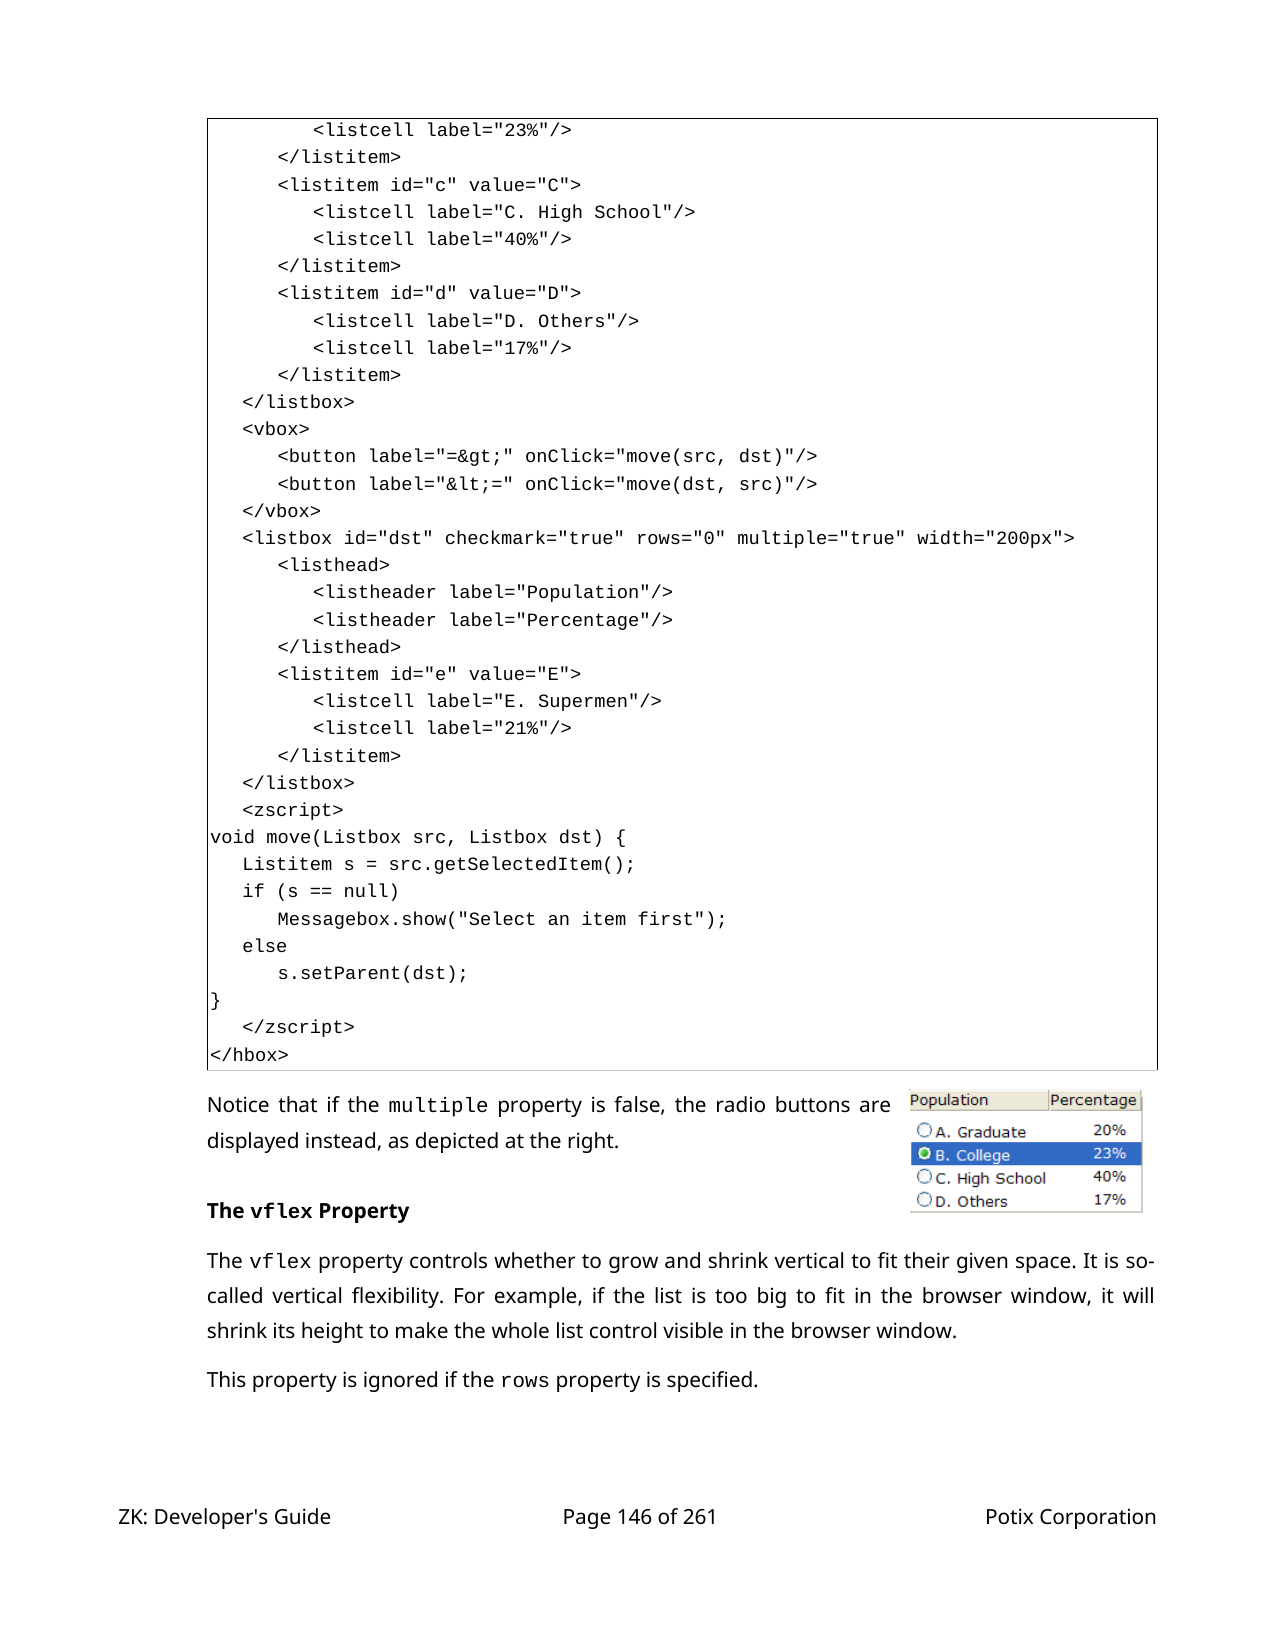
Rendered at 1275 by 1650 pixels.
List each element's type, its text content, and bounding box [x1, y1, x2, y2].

text </listitem> [208, 254, 1157, 278]
text This property is ignored if the rows property is specified. [207, 1365, 1157, 1394]
text else [208, 934, 1157, 958]
text Messagebox.show("Select an item first"); [208, 907, 1157, 931]
text s.setParent(dst); [208, 961, 1157, 985]
text The vflex property controls whether to grow and shrink vertical to fit their given space. It is so-called vertical flexibility. For example, if the list is too big to fit in the browser window, it will shrink its height to make the whole list control visible in the browser window. [207, 1246, 1157, 1345]
text <zscript> [208, 798, 1157, 822]
text Notice that if the multiple property is false, the radio buttons are displayed instead, as depicted at the right. [207, 1090, 909, 1154]
text <listhead> [208, 553, 1157, 577]
picture [909, 1089, 1144, 1215]
text <listcell label="C. High School"/> [208, 200, 1157, 224]
text <listheader label="Percentage"/> [208, 607, 1157, 632]
text <button label="=&gt;" onClick="move(src, dst)"/> [208, 444, 1157, 469]
text </listbox> [208, 390, 1157, 414]
text if (s == null) [208, 879, 1157, 904]
text <listcell label="D. Others"/> [208, 308, 1157, 333]
text </listhead> [208, 635, 1157, 659]
text </zscript> [208, 1015, 1157, 1039]
text </listitem> [208, 145, 1157, 169]
text <button label="&lt;=" onClick="move(dst, src)"/> [208, 472, 1157, 496]
text <listcell label="21%"/> [208, 716, 1157, 741]
text } [208, 988, 1157, 1012]
text <listcell label="17%"/> [208, 336, 1157, 360]
text <listitem id="e" value="E"> [208, 662, 1157, 686]
text </listitem> [208, 363, 1157, 387]
text </hbox> [208, 1042, 1157, 1070]
text <listbox id="dst" checkmark="true" rows="0" multiple="true" width="200px"> [208, 526, 1157, 550]
text </listitem> [208, 743, 1157, 768]
text <listitem id="c" value="C"> [208, 172, 1157, 197]
text <listitem id="d" value="D"> [208, 281, 1157, 306]
text <vbox> [208, 417, 1157, 441]
text </vbox> [208, 499, 1157, 523]
text Listitem s = src.getSelectedItem(); [208, 852, 1157, 876]
text <listcell label="40%"/> [208, 227, 1157, 251]
text void move(Listbox src, Listbox dst) { [208, 825, 1157, 849]
text <listcell label="E. Supermen"/> [208, 689, 1157, 713]
text <listheader label="Population"/> [208, 580, 1157, 604]
text <listcell label="23%"/> [208, 119, 1157, 142]
text </listbox> [208, 771, 1157, 795]
subtitle The vflex Property [207, 1197, 1157, 1225]
